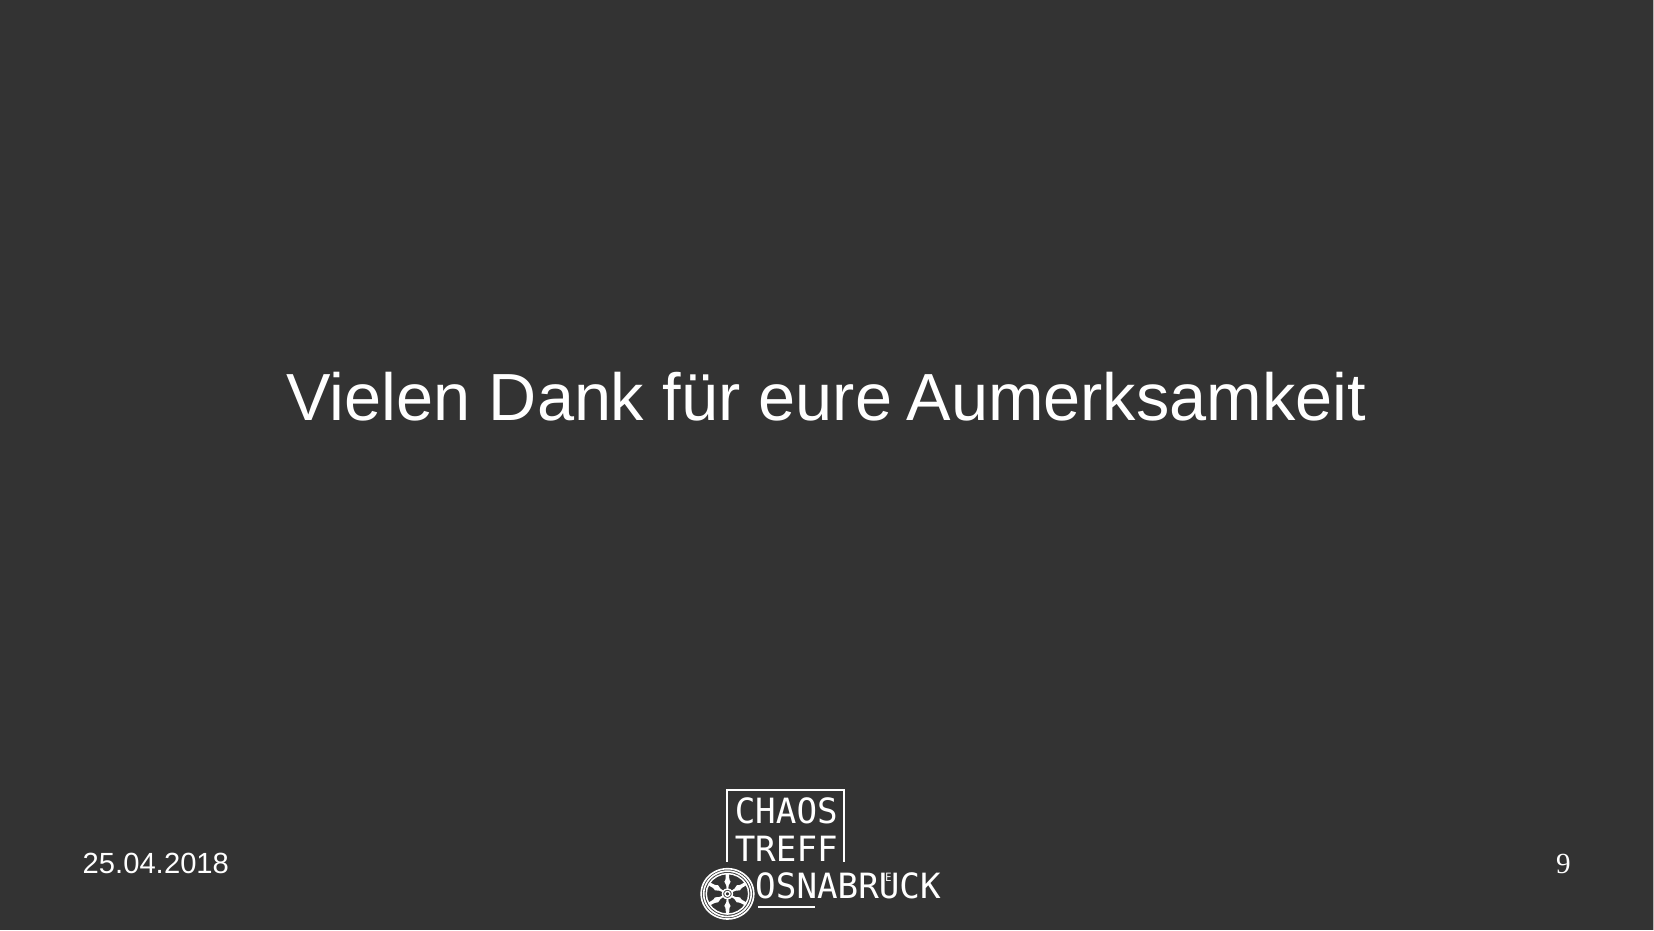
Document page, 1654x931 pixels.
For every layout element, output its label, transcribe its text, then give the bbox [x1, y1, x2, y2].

subtitle Vielen Dank für eure Aumerksamkeit [82, 37, 1571, 758]
